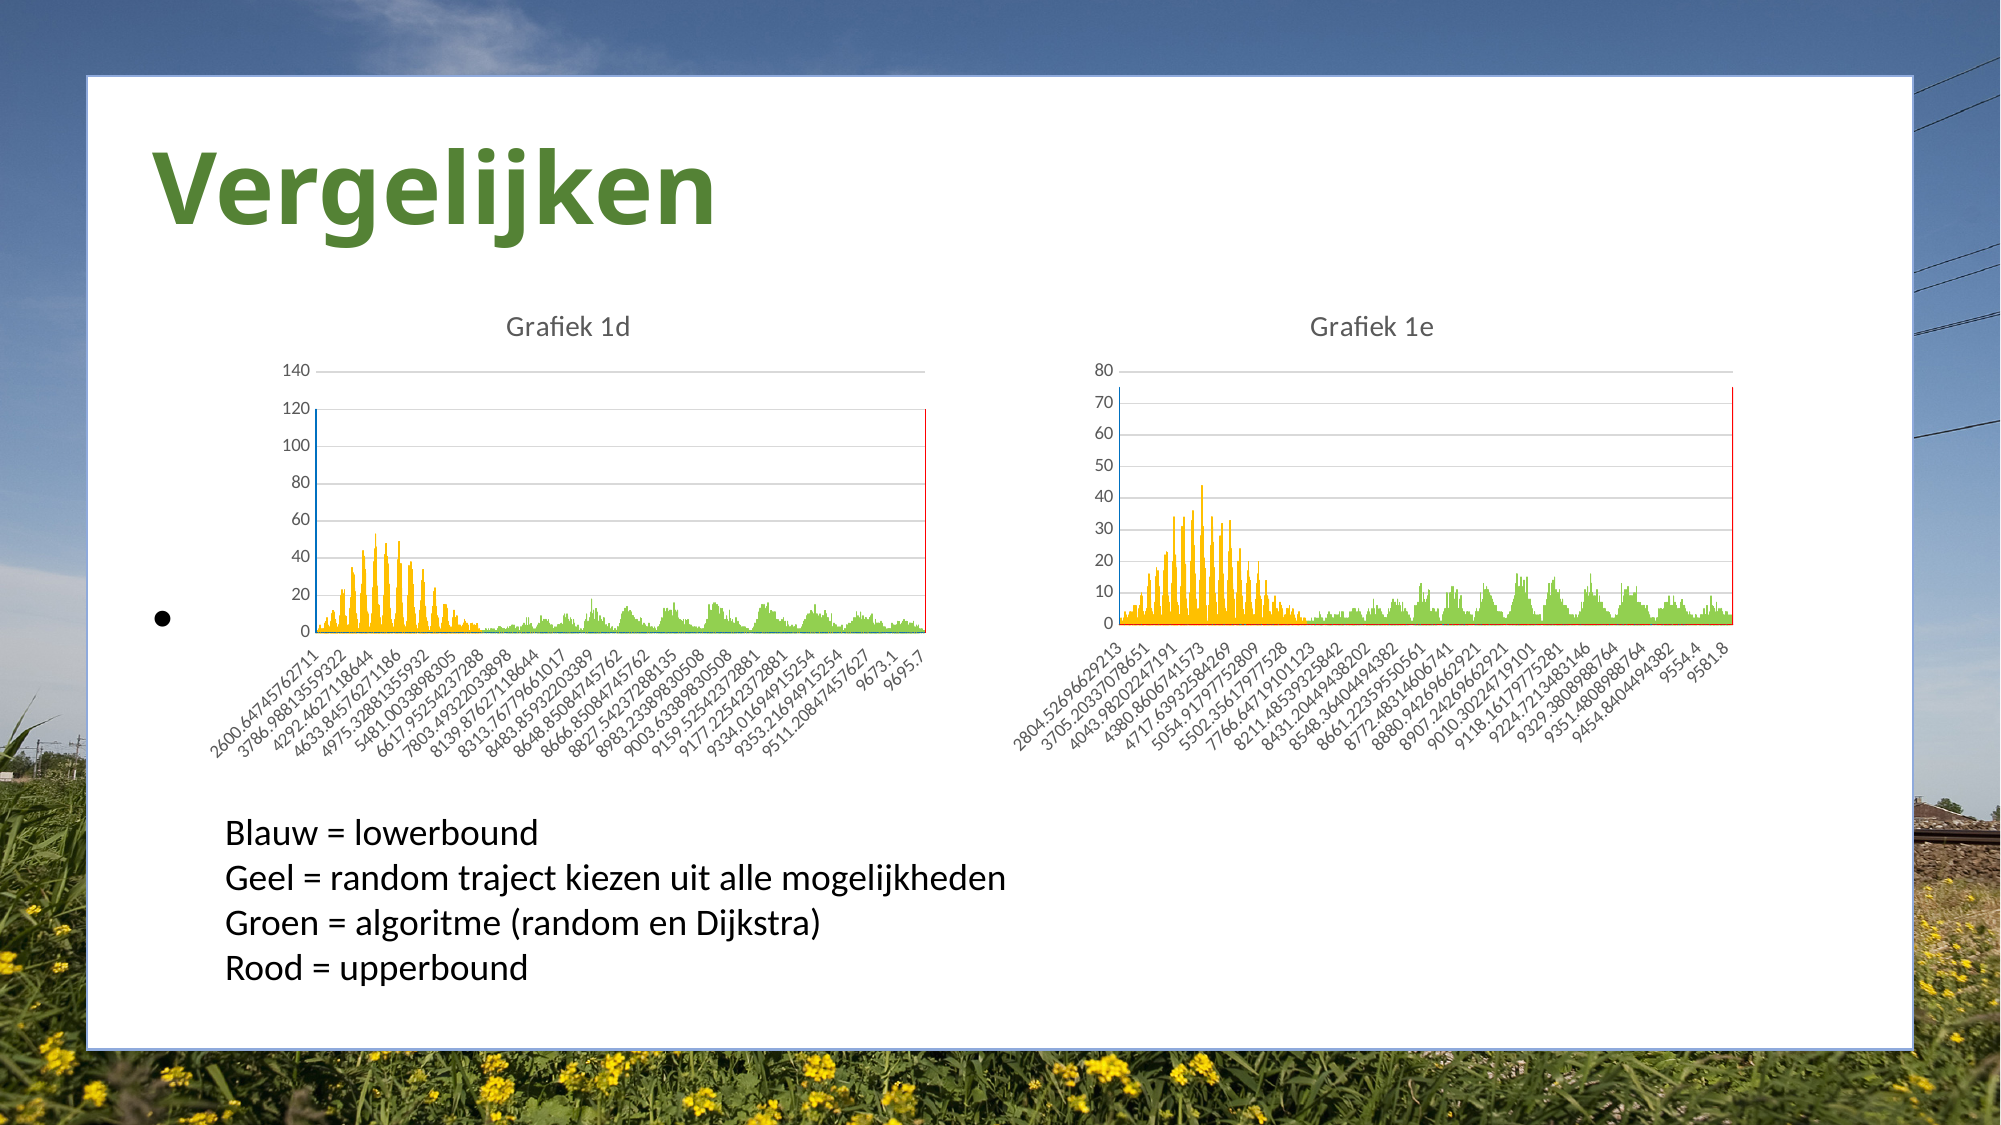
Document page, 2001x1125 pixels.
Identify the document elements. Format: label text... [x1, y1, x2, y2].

title Vergelijken [137, 83, 1863, 302]
list [137, 319, 1809, 1034]
text_box Blauw = lowerbound Geel = random traject kiezen uit alle mogelijkheden Groen = algoritme (random en Dijkstra) Rood = upperbound [210, 800, 1558, 998]
chart [995, 288, 1749, 765]
text_box [87, 76, 1913, 1049]
chart [191, 288, 946, 774]
